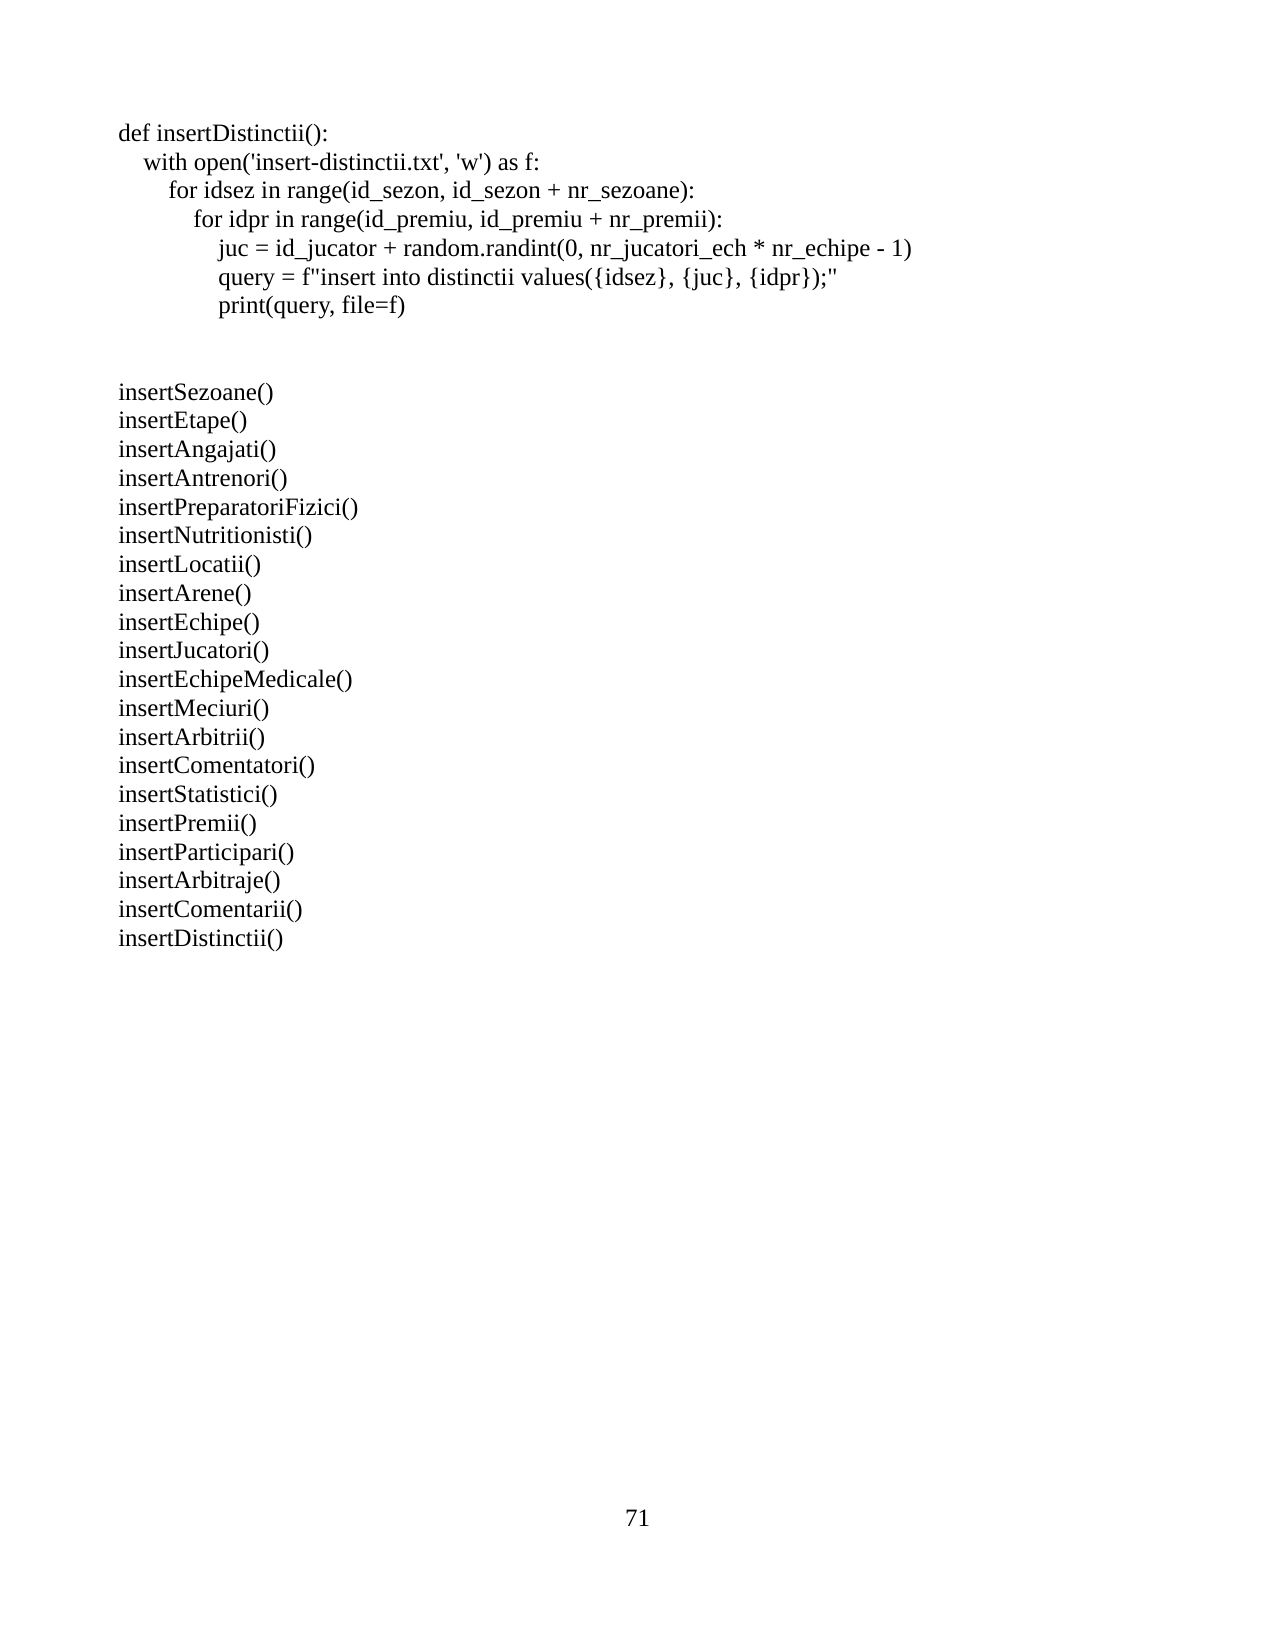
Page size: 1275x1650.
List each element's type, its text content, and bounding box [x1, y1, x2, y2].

text insertPreparatoriFizici() [118, 492, 1157, 521]
text juc = id_jucator + random.randint(0, nr_jucatori_ech * nr_echipe - 1) [118, 233, 1157, 262]
text insertAngajati() [118, 434, 1157, 463]
text insertNutritionisti() [118, 521, 1157, 549]
text insertEchipeMedicale() [118, 664, 1157, 693]
text insertLocatii() [118, 549, 1157, 578]
text insertDistinctii() [118, 923, 1157, 952]
text insertEchipe() [118, 607, 1157, 636]
text insertArbitraje() [118, 866, 1157, 894]
text insertParticipari() [118, 837, 1157, 866]
text insertArbitrii() [118, 722, 1157, 751]
text for idsez in range(id_sezon, id_sezon + nr_sezoane): [118, 176, 1157, 204]
text query = f"insert into distinctii values({idsez}, {juc}, {idpr});" [118, 262, 1157, 291]
text insertComentarii() [118, 894, 1157, 923]
text def insertDistinctii(): [118, 118, 1157, 147]
text insertAntrenori() [118, 463, 1157, 492]
text print(query, file=f) [118, 291, 1157, 319]
text insertStatistici() [118, 779, 1157, 808]
text insertEtape() [118, 406, 1157, 434]
text with open('insert-distinctii.txt', 'w') as f: [118, 147, 1157, 176]
text insertJucatori() [118, 636, 1157, 664]
text insertArene() [118, 578, 1157, 607]
text for idpr in range(id_premiu, id_premiu + nr_premii): [118, 204, 1157, 233]
text insertSezoane() [118, 377, 1157, 406]
text insertPremii() [118, 808, 1157, 837]
text insertComentatori() [118, 751, 1157, 779]
text insertMeciuri() [118, 693, 1157, 722]
